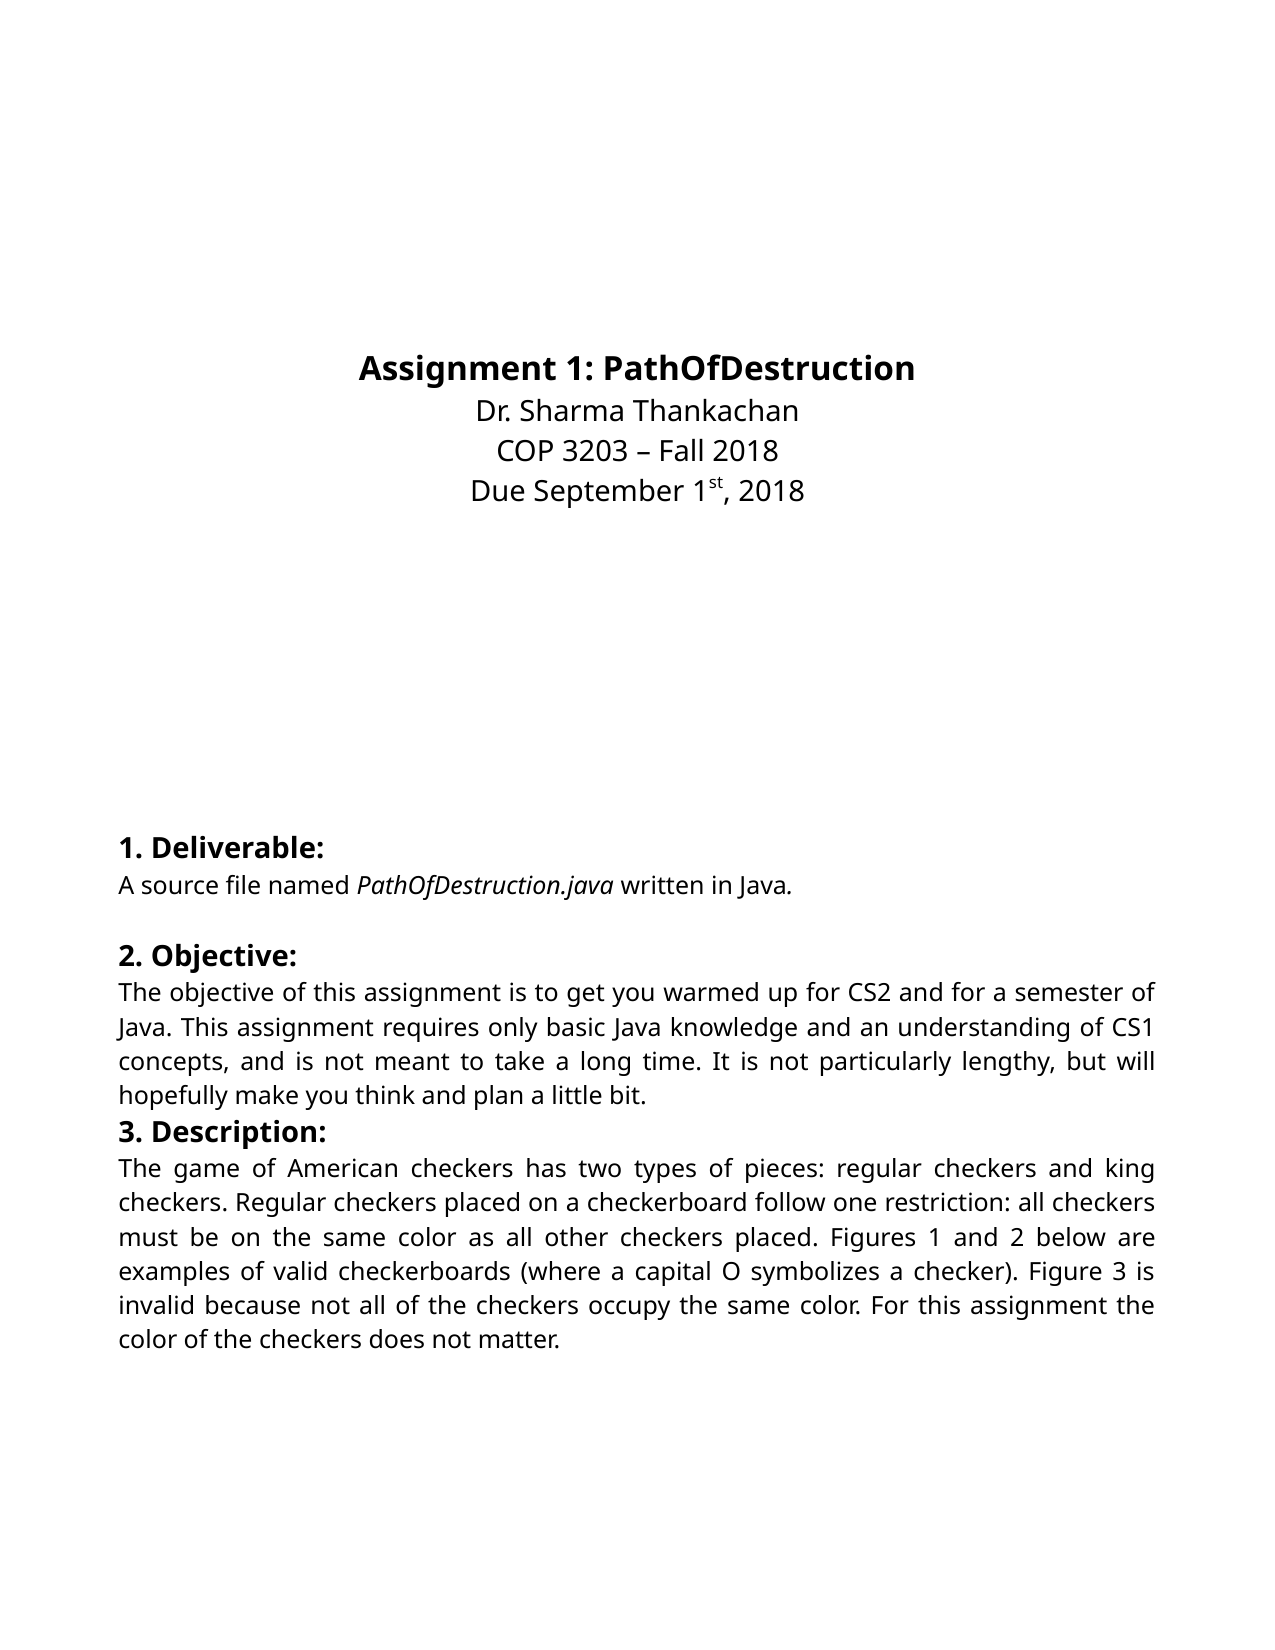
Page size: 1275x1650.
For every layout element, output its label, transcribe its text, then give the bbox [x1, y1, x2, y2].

text Assignment 1: PathOfDestruction [118, 345, 1157, 391]
text Dr. Sharma Thankachan [118, 391, 1157, 430]
text 2. Objective: [118, 935, 1157, 975]
text A source file named PathOfDestruction.java written in Java. [118, 867, 1157, 901]
text 3. Description: [118, 1111, 1157, 1151]
text The game of American checkers has two types of pieces: regular checkers and king checkers. Regular checkers placed on a checkerboard follow one restriction: all checkers must be on the same color as all other checkers placed. Figures 1 and 2 below are examples of valid checkerboards (where a capital O symbolizes a checker). Figure 3 is invalid because not all of the checkers occupy the same color. For this assignment the color of the checkers does not matter. [118, 1151, 1157, 1355]
text 1. Deliverable: [118, 828, 1157, 867]
text COP 3203 – Fall 2018 [118, 430, 1157, 470]
text Due September 1st, 2018 [118, 470, 1157, 510]
text The objective of this assignment is to get you warmed up for CS2 and for a semester of Java. This assignment requires only basic Java knowledge and an understanding of CS1 concepts, and is not meant to take a long time. It is not particularly lengthy, but will hopefully make you think and plan a little bit. [118, 975, 1157, 1111]
